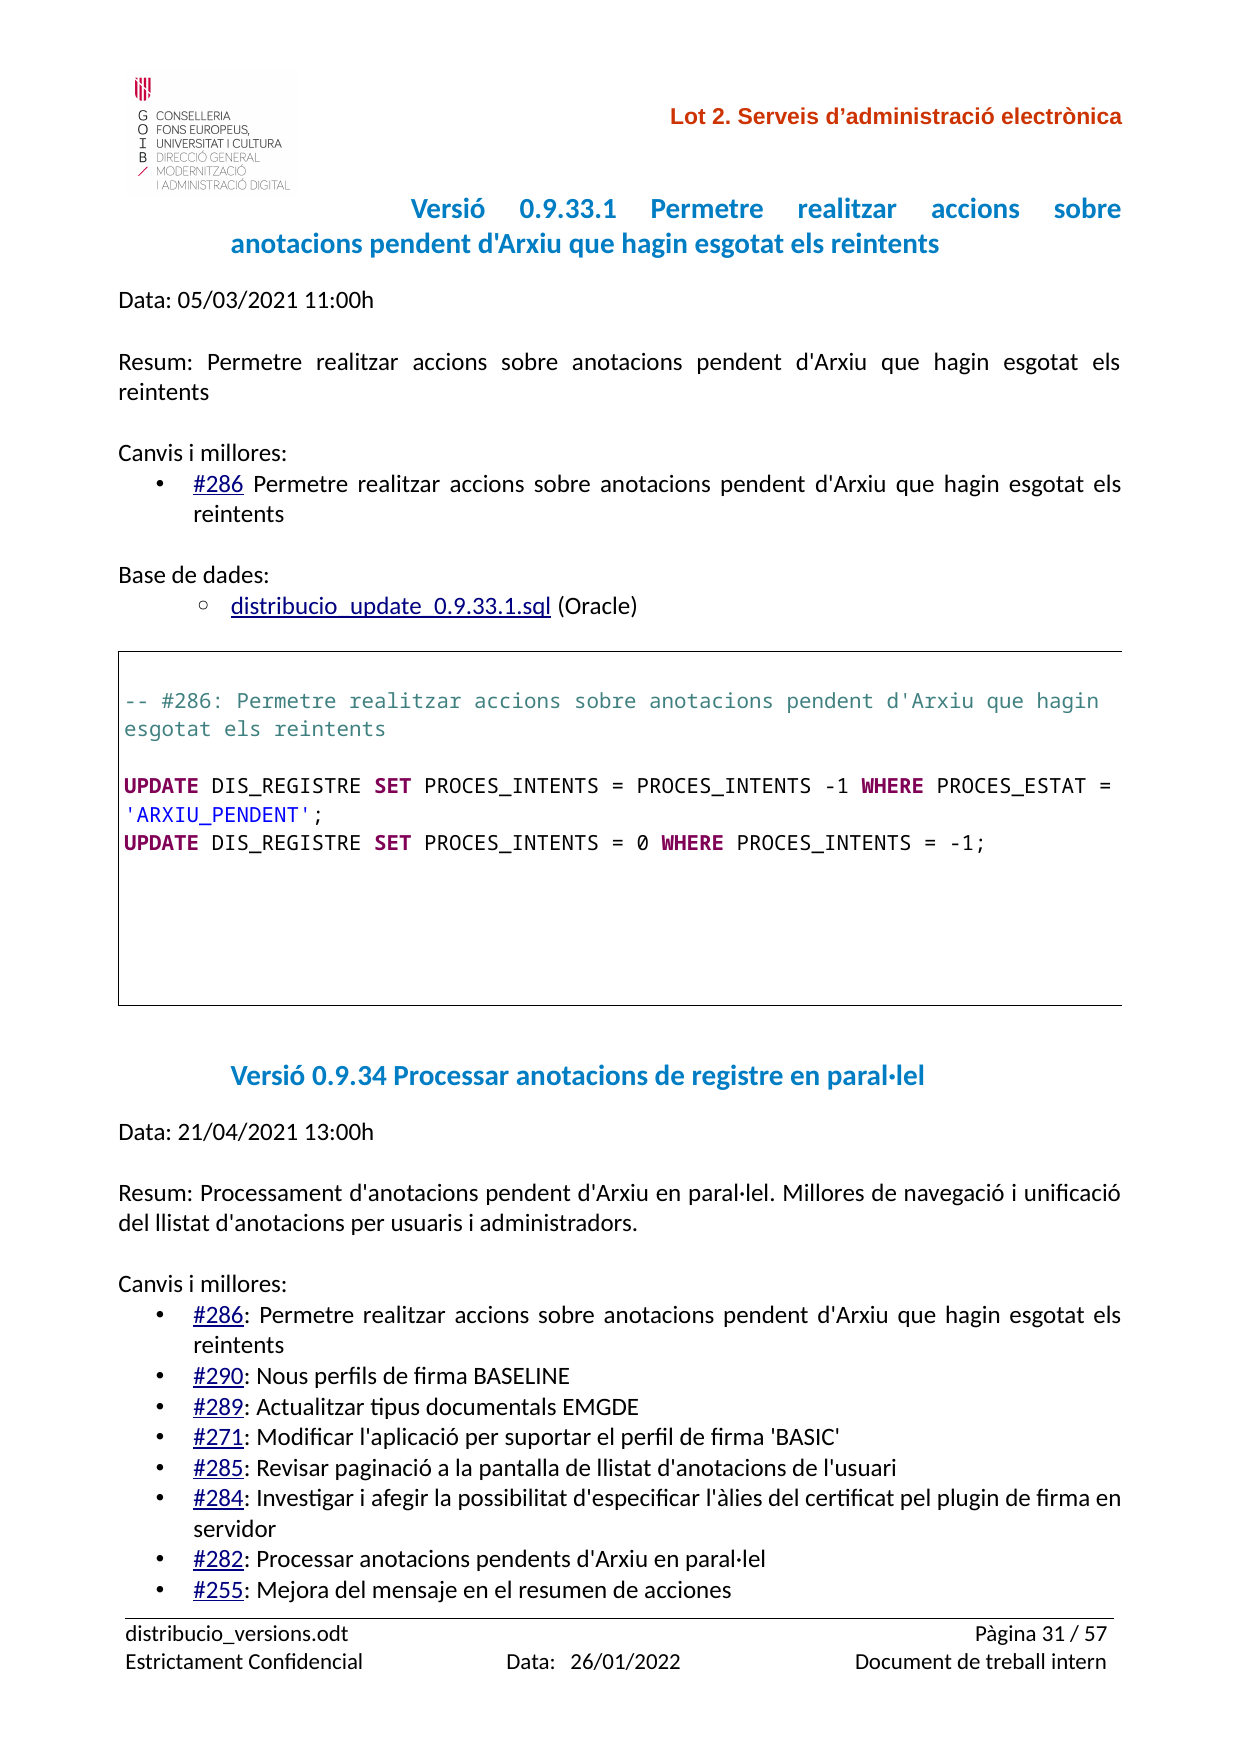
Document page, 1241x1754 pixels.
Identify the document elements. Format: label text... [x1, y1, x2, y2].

list #290: Nous perfils de firma BASELINE [156, 1360, 1122, 1391]
list #284: Investigar i afegir la possibilitat d'especificar l'àlies del certificat pel plugin de firma en servidor [156, 1482, 1122, 1543]
picture [126, 70, 299, 197]
list #286: Permetre realitzar accions sobre anotacions pendent d'Arxiu que hagin esgotat els reintents [156, 1299, 1122, 1360]
text Data: 05/03/2021 11:00h [118, 284, 1122, 315]
list #289: Actualitzar tipus documentals EMGDE [156, 1391, 1122, 1421]
list #285: Revisar paginació a la pantalla de llistat d'anotacions de l'usuari [156, 1452, 1122, 1482]
table_header -- #286: Permetre realitzar accions sobre anotacions pendent d'Arxiu que hagin esgotat els reintents UPDATE DIS_REGISTRE SET PROCES_INTENTS = PROCES_INTENTS -1 WHERE PROCES_ESTAT = 'ARXIU_PENDENT'; UPDATE DIS_REGISTRE SET PROCES_INTENTS = 0 WHERE PROCES_INTENTS = -1; [119, 652, 1122, 1004]
text Resum: Processament d'anotacions pendent d'Arxiu en paral·lel. Millores de navegació i unificació del llistat d'anotacions per usuaris i administradors. [118, 1177, 1122, 1238]
text Resum: Permetre realitzar accions sobre anotacions pendent d'Arxiu que hagin esgotat els reintents [118, 346, 1122, 407]
text Canvis i millores: [118, 437, 1122, 468]
list distribucio_update_0.9.33.1.sql (Oracle) [193, 590, 1122, 620]
list #255: Mejora del mensaje en el resumen de acciones [156, 1574, 1122, 1604]
list #271: Modificar l'aplicació per suportar el perfil de firma 'BASIC' [156, 1421, 1122, 1452]
list #282: Processar anotacions pendents d'Arxiu en paral·lel [156, 1543, 1122, 1574]
text Data: 21/04/2021 13:00h [118, 1116, 1122, 1147]
subtitle Versió 0.9.33.1 Permetre realitzar accions sobre anotacions pendent d'Arxiu que hagin esgotat els reintents [153, 190, 1122, 261]
subtitle Versió 0.9.34 Processar anotacions de registre en paral·lel [153, 1057, 1122, 1092]
text Base de dades: [118, 559, 1122, 590]
text Canvis i millores: [118, 1269, 1122, 1299]
list #286 Permetre realitzar accions sobre anotacions pendent d'Arxiu que hagin esgotat els reintents [156, 468, 1122, 529]
